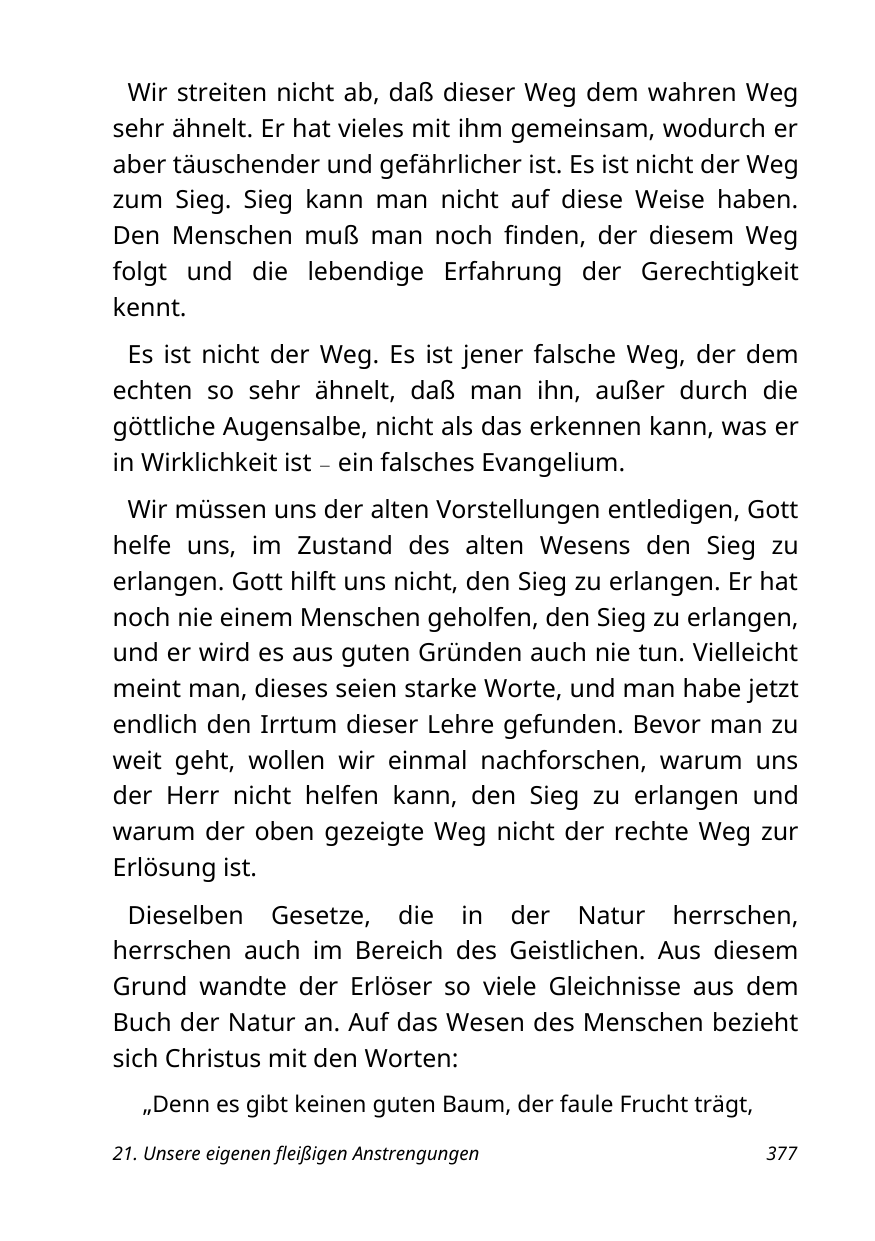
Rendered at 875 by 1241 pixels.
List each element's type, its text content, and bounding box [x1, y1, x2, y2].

text „Denn es gibt keinen guten Baum, der faule Frucht trägt, [142, 1088, 769, 1119]
text Wir streiten nicht ab, daß dieser Weg dem wahren Weg sehr ähnelt. Er hat vieles mit ihm gemeinsam, wodurch er aber täuschender und gefährlicher ist. Es ist nicht der Weg zum Sieg. Sieg kann man nicht auf diese Weise haben. Den Menschen muß man noch finden, der diesem Weg folgt und die lebendige Erfahrung der Gerechtigkeit kennt. [112, 75, 799, 323]
text Wir müssen uns der alten Vorstellungen entledigen, Gott helfe uns, im Zustand des alten Wesens den Sieg zu erlangen. Gott hilft uns nicht, den Sieg zu erlangen. Er hat noch nie einem Menschen geholfen, den Sieg zu erlangen, und er wird es aus guten Gründen auch nie tun. Vielleicht meint man, dieses seien starke Worte, und man habe jetzt endlich den Irrtum dieser Lehre gefunden. Bevor man zu weit geht, wollen wir einmal nachforschen, warum uns der Herr nicht helfen kann, den Sieg zu erlangen und warum der oben gezeigte Weg nicht der rechte Weg zur Erlösung ist. [112, 492, 799, 883]
text Dieselben Gesetze, die in der Natur herrschen, herrschen auch im Bereich des Geistlichen. Aus diesem Grund wandte der Erlöser so viele Gleichnisse aus dem Buch der Natur an. Auf das Wesen des Menschen bezieht sich Christus mit den Worten: [112, 897, 799, 1074]
text Es ist nicht der Weg. Es ist jener falsche Weg, der dem echten so sehr ähnelt, daß man ihn, außer durch die göttliche Augensalbe, nicht als das erkennen kann, was er in Wirklichkeit ist  ein falsches Evangelium. [112, 337, 799, 478]
